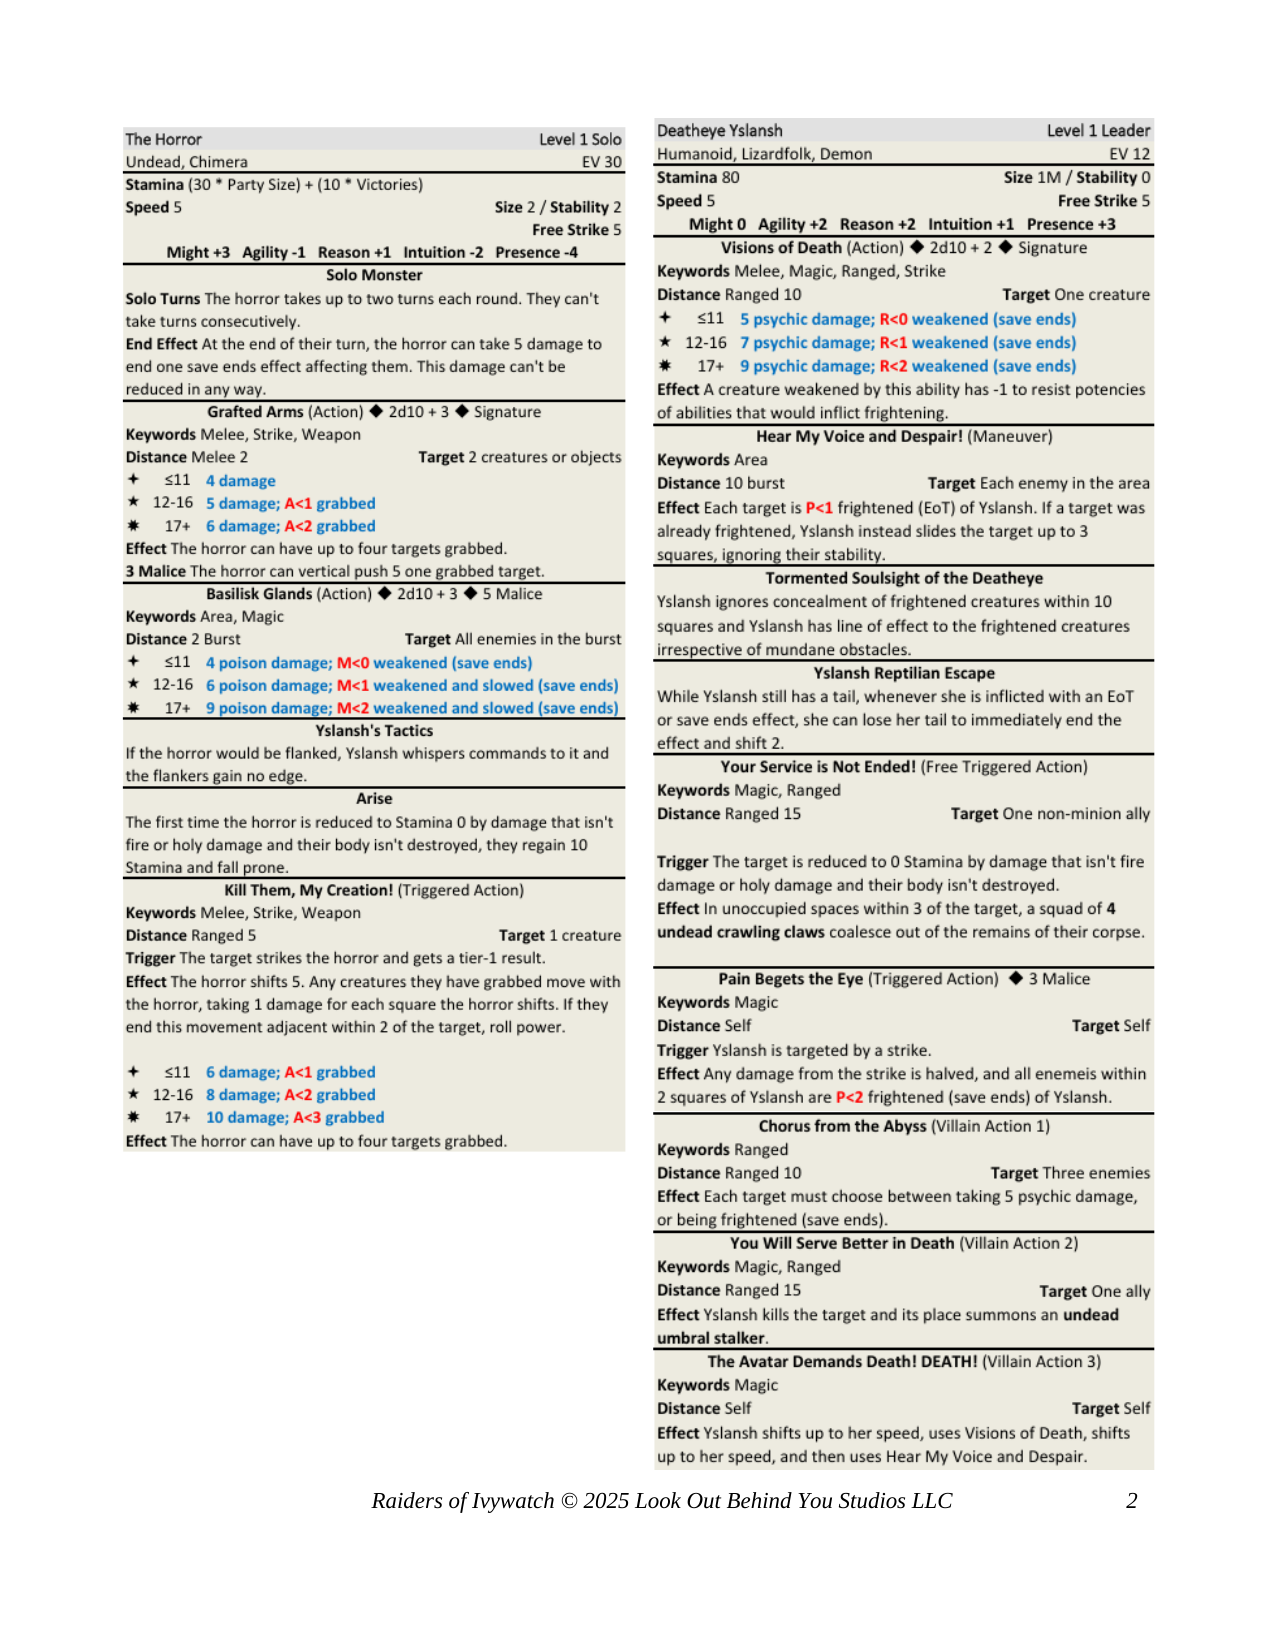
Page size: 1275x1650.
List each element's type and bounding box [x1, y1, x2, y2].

picture [652, 118, 1157, 1470]
picture [122, 126, 628, 1153]
